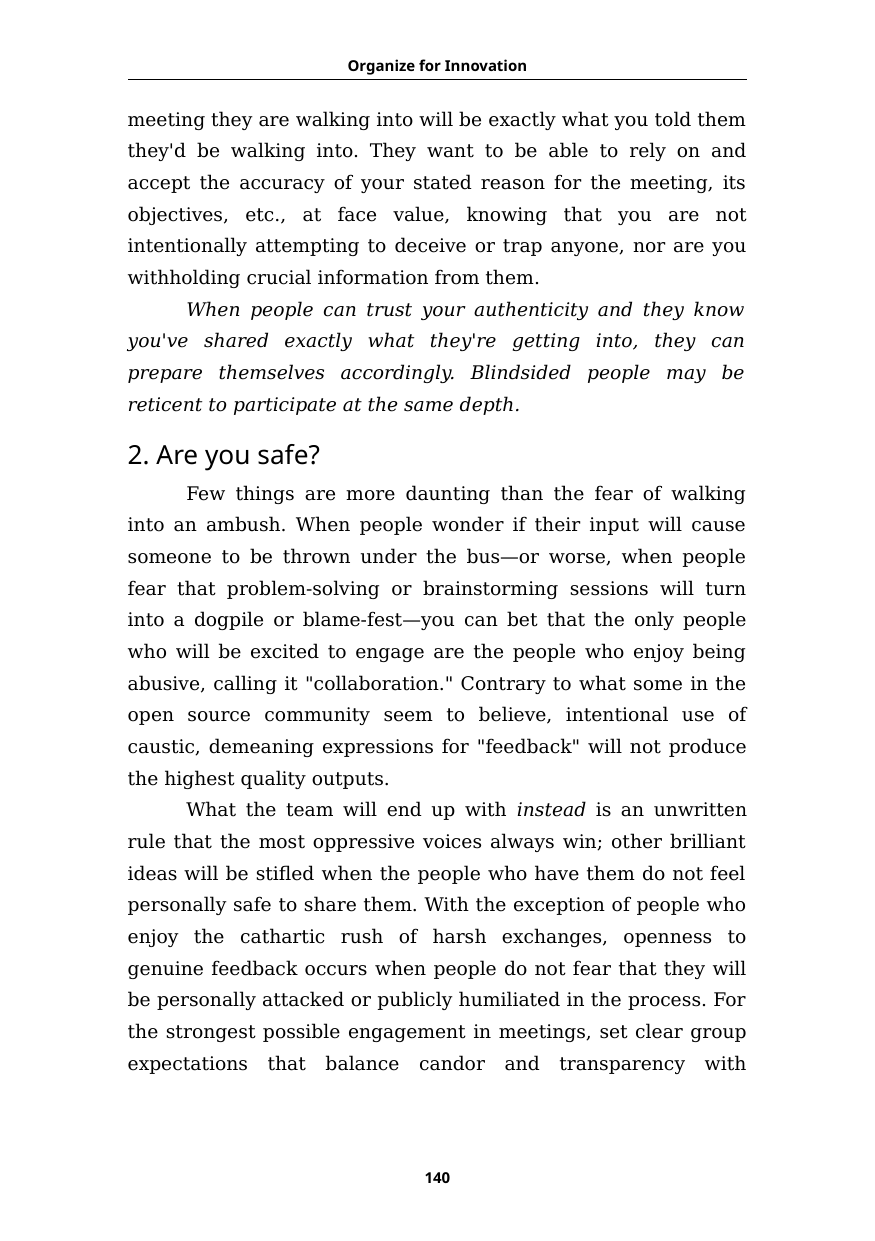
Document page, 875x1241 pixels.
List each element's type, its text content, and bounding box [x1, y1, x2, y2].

text Few things are more daunting than the fear of walking into an ambush. When people wonder if their input will cause someone to be thrown under the bus—or worse, when people fear that problem-solving or brainstorming sessions will turn into a dogpile or blame-fest—you can bet that the only people who will be excited to engage are the people who enjoy being abusive, calling it "collaboration." Contrary to what some in the open source community seem to believe, intentional use of caustic, demeaning expressions for "feedback" will not produce the highest quality outputs. [127, 483, 747, 790]
text meeting they are walking into will be exactly what you told them they'd be walking into. They want to be able to rely on and accept the accuracy of your stated reason for the meeting, its objectives, etc., at face value, knowing that you are not intentionally attempting to deceive or trap anyone, nor are you withholding crucial information from them. [127, 109, 747, 289]
text When people can trust your authenticity and they know you've shared exactly what they're getting into, they can prepare themselves accordingly. Blindsided people may be reticent to participate at the same depth. [127, 299, 747, 416]
text What the team will end up with instead is an unwritten rule that the most oppressive voices always win; other brilliant ideas will be stifled when the people who have them do not feel personally safe to share them. With the exception of people who enjoy the cathartic rush of harsh exchanges, openness to genuine feedback occurs when people do not fear that they will be personally attacked or publicly humiliated in the process. For the strongest possible engagement in meetings, set clear group expectations that balance candor and transparency with [127, 799, 747, 1075]
subtitle 2. Are you safe? [127, 440, 747, 470]
